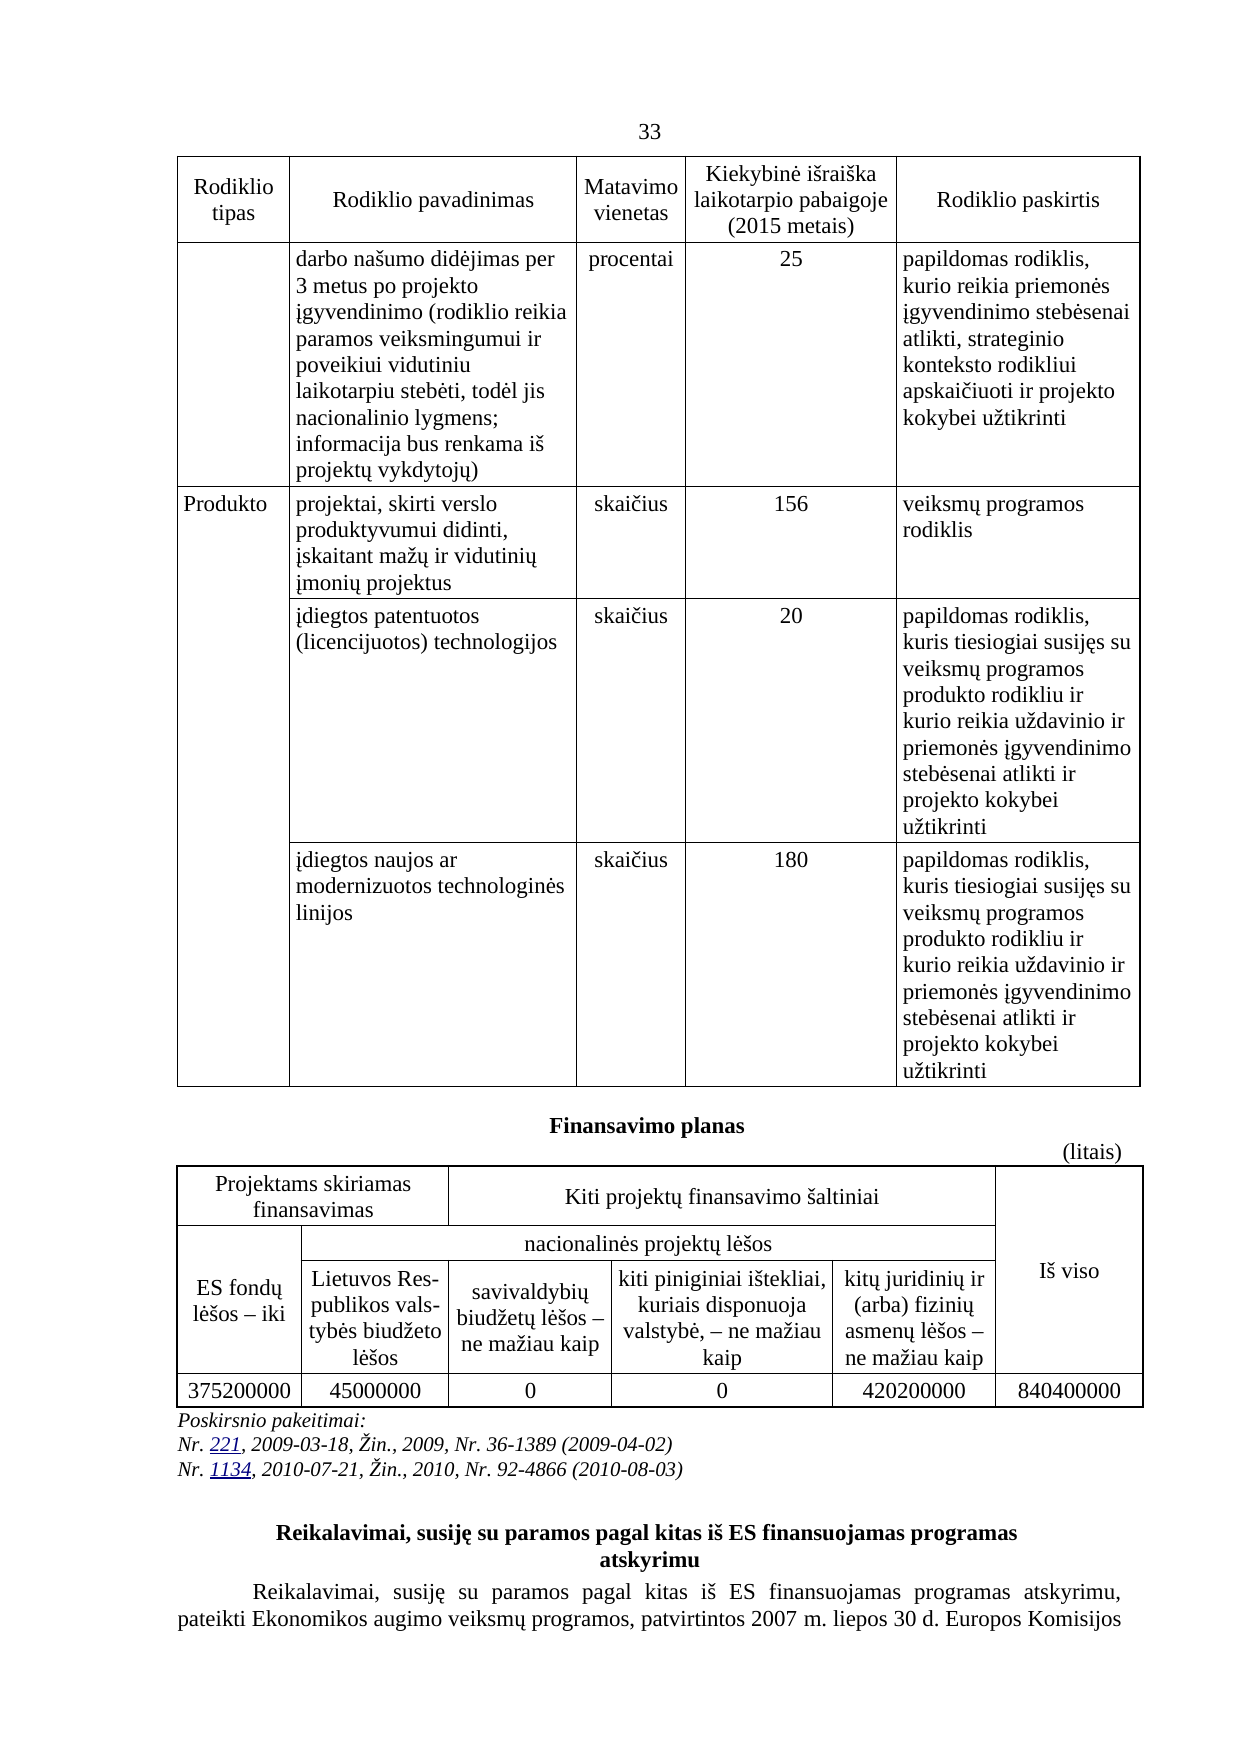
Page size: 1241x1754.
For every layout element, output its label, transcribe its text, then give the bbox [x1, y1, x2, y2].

table_cell 420200000 [833, 1374, 995, 1406]
table_cell 180 [686, 843, 896, 1086]
table_cell 375200000 [178, 1374, 301, 1406]
table_cell skaičius [577, 487, 685, 598]
table_cell 156 [686, 487, 896, 598]
table_cell Lietuvos Res­publikos vals­tybės biudžeto lėšos [302, 1261, 448, 1373]
table_header Matavimo vienetas [577, 157, 685, 242]
table_cell savivaldybių biudžetų lėšos – ne mažiau kaip [449, 1261, 611, 1373]
table_cell 0 [449, 1374, 611, 1406]
table_cell papildomas rodiklis, kuris tiesiogiai susijęs su veiksmų programos produkto rodikliu ir kurio reikia uždavinio ir priemonės įgyvendinimo stebėsenai atlikti ir projekto kokybei užtikrinti [897, 599, 1139, 842]
table_header Rodiklio pavadinimas [290, 157, 576, 242]
text Reikalavimai, susiję su paramos pagal kitas iš ES finansuojamas programas atskyrimu, pateikti Ekonomikos augimo veiksmų programos, patvirtintos 2007 m. liepos 30 d. Europos Komisijos [177, 1578, 1122, 1631]
table_header Rodiklio tipas [178, 157, 289, 242]
table_header Kiti projektų finansavimo šaltiniai [449, 1167, 995, 1225]
table_cell įdiegtos naujos ar modernizuotos technologinės linijos [290, 843, 576, 1086]
table_cell skaičius [577, 599, 685, 842]
table_cell [178, 243, 289, 486]
table_cell papildomas rodiklis, kuris tiesiogiai susijęs su veiksmų programos produkto rodikliu ir kurio reikia uždavinio ir priemonės įgyvendinimo stebėsenai atlikti ir projekto kokybei užtikrinti [897, 843, 1139, 1086]
table_header Projektams skiriamas finansavimas [178, 1167, 448, 1225]
text Reikalavimai, susiję su paramos pagal kitas iš ES finansuojamas programas atskyrimu [177, 1493, 1122, 1572]
text Nr. 1134, 2010-07-21, Žin., 2010, Nr. 92-4866 (2010-08-03) [177, 1456, 1122, 1481]
table_cell 840400000 [996, 1374, 1142, 1406]
text (litais) [177, 1138, 1122, 1165]
table_cell procentai [577, 243, 685, 486]
table_cell papildomas rodiklis, kurio reikia priemonės įgyvendinimo stebėsenai atlikti, strateginio konteksto rodikliui apskaičiuoti ir projekto kokybei užtikrinti [897, 243, 1139, 486]
text Finansavimo planas [177, 1112, 1122, 1138]
text Poskirsnio pakeitimai: [177, 1408, 1122, 1432]
table_cell darbo našumo didėjimas per 3 metus po projekto įgyvendinimo (rodiklio reikia paramos veiksmingumui ir poveikiui vidutiniu laikotarpiu stebėti, todėl jis nacionalinio lygmens; informacija bus renkama iš projektų vykdytojų) [290, 243, 576, 486]
table_cell 0 [612, 1374, 832, 1406]
table_cell 20 [686, 599, 896, 842]
table_header Iš viso [996, 1167, 1142, 1373]
table_cell ES fondų lėšos – iki [178, 1226, 301, 1373]
table_cell veiksmų programos rodiklis [897, 487, 1139, 598]
text Nr. 221, 2009-03-18, Žin., 2009, Nr. 36-1389 (2009-04-02) [177, 1432, 1122, 1456]
table_cell 45000000 [302, 1374, 448, 1406]
table_cell 25 [686, 243, 896, 486]
table_cell kiti piniginiai ištekliai, kuriais disponuoja valstybė, – ne mažiau kaip [612, 1261, 832, 1373]
table_cell kitų juridinių ir (arba) fizinių asmenų lėšos – ne mažiau kaip [833, 1261, 995, 1373]
table_header Rodiklio paskirtis [897, 157, 1139, 242]
table_cell Produkto [178, 487, 289, 1086]
table_cell skaičius [577, 843, 685, 1086]
table_cell nacionalinės projektų lėšos [302, 1226, 995, 1260]
table_header Kiekybinė išraiška laikotarpio pabaigoje (2015 metais) [686, 157, 896, 242]
table_cell projektai, skirti verslo produktyvumui didinti, įskaitant mažų ir vidutinių įmonių projektus [290, 487, 576, 598]
table_cell įdiegtos patentuotos (licencijuotos) technologijos [290, 599, 576, 842]
